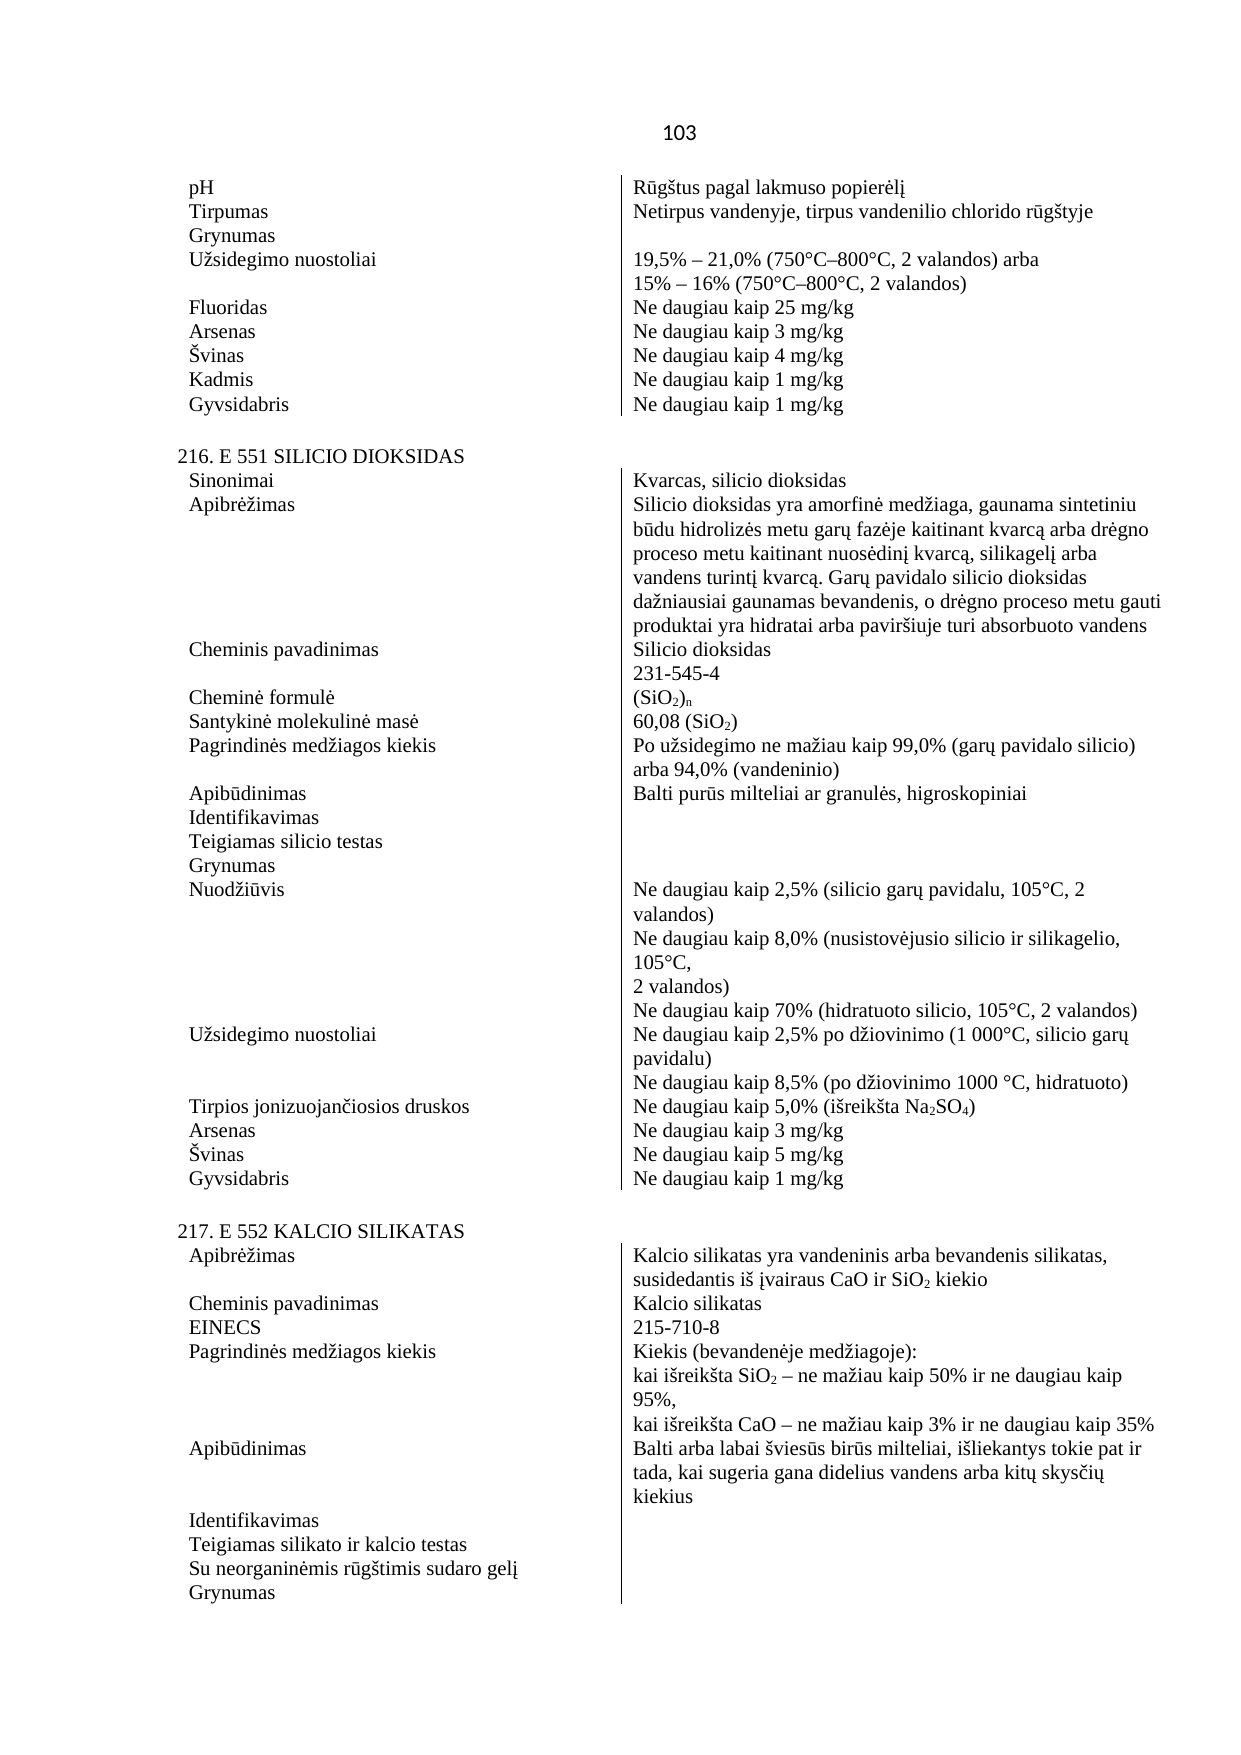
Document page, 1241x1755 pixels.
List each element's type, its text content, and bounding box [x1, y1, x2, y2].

table_cell 231-545-4 [622, 661, 1181, 685]
text 217. E 552 KALCIO SILIKATAS [177, 1219, 1181, 1243]
table_cell Cheminis pavadinimas [177, 1291, 621, 1315]
table_cell Pagrindinės medžiagos kiekis [177, 1339, 621, 1436]
table_cell [622, 853, 1181, 877]
table_cell Grynumas [177, 223, 621, 247]
table_cell Kiekis (bevandenėje medžiagoje): kai išreikšta SiO2 – ne mažiau kaip 50% ir ne daugiau kaip 95%, kai išreikšta CaO – ne mažiau kaip 3% ir ne daugiau kaip 35% [622, 1339, 1181, 1436]
text 216. E 551 SILICIO DIOKSIDAS [177, 444, 1181, 468]
table_cell Cheminis pavadinimas [177, 637, 621, 661]
table_cell Užsidegimo nuostoliai [177, 247, 621, 295]
table_cell 60,08 (SiO2) [622, 709, 1181, 733]
table_cell 19,5% – 21,0% (750°C–800°C, 2 valandos) arba 15% – 16% (750°C–800°C, 2 valandos) [622, 247, 1181, 295]
table_cell [622, 223, 1181, 247]
table_cell Kalcio silikatas [622, 1291, 1181, 1315]
table_cell Pagrindinės medžiagos kiekis [177, 733, 621, 781]
table_header Kalcio silikatas yra vandeninis arba bevandenis silikatas, susidedantis iš įvairaus CaO ir SiO2 kiekio [622, 1243, 1181, 1291]
table_cell Su neorganinėmis rūgštimis sudaro gelį [177, 1556, 621, 1580]
table_cell Identifikavimas [177, 1508, 621, 1532]
table_cell Arsenas [177, 1118, 621, 1142]
table_cell Grynumas [177, 1580, 621, 1604]
table_cell Tirpios jonizuojančiosios druskos [177, 1094, 621, 1118]
table_cell Silicio dioksidas yra amorfinė medžiaga, gaunama sintetiniu būdu hidrolizės metu garų fazėje kaitinant kvarcą arba drėgno proceso metu kaitinant nuosėdinį kvarcą, silikagelį arba vandens turintį kvarcą. Garų pavidalo silicio dioksidas dažniausiai gaunamas bevandenis, o drėgno proceso metu gauti produktai yra hidratai arba paviršiuje turi absorbuoto vandens [622, 493, 1181, 637]
table_cell Teigiamas silicio testas [177, 829, 621, 853]
table_cell Švinas [177, 343, 621, 367]
table_cell Identifikavimas [177, 805, 621, 829]
table_cell Santykinė molekulinė masė [177, 709, 621, 733]
table_cell Gyvsidabris [177, 1166, 621, 1190]
table_cell Gyvsidabris [177, 391, 621, 416]
table_cell Ne daugiau kaip 2,5% (silicio garų pavidalu, 105°C, 2 valandos) Ne daugiau kaip 8,0% (nusistovėjusio silicio ir silikagelio, 105°C, 2 valandos) Ne daugiau kaip 70% (hidratuoto silicio, 105°C, 2 valandos) [622, 878, 1181, 1022]
table_cell pH [177, 175, 621, 199]
table_cell [622, 805, 1181, 829]
table_header Apibrėžimas [177, 1243, 621, 1291]
table_cell Ne daugiau kaip 1 mg/kg [622, 368, 1181, 391]
table_cell Apibrėžimas [177, 493, 621, 637]
table_header Sinonimai [177, 468, 621, 492]
table_cell Silicio dioksidas [622, 637, 1181, 661]
table_cell Rūgštus pagal lakmuso popierėlį [622, 175, 1181, 199]
table_cell [622, 1532, 1181, 1556]
table_cell Ne daugiau kaip 2,5% po džiovinimo (1 000°C, silicio garų pavidalu) Ne daugiau kaip 8,5% (po džiovinimo 1000 °C, hidratuoto) [622, 1022, 1181, 1094]
table_cell Grynumas [177, 853, 621, 877]
table_cell Tirpumas [177, 199, 621, 223]
table_cell Balti purūs milteliai ar granulės, higroskopiniai [622, 781, 1181, 805]
table_cell EINECS [177, 1315, 621, 1339]
table_cell Ne daugiau kaip 1 mg/kg [622, 1166, 1181, 1190]
table_cell Ne daugiau kaip 3 mg/kg [622, 319, 1181, 343]
table_cell Kadmis [177, 368, 621, 391]
table_header Kvarcas, silicio dioksidas [622, 468, 1181, 492]
table_cell Ne daugiau kaip 5 mg/kg [622, 1142, 1181, 1166]
table_cell Fluoridas [177, 295, 621, 319]
table_cell Švinas [177, 1142, 621, 1166]
table_cell Ne daugiau kaip 4 mg/kg [622, 343, 1181, 367]
table_cell [622, 1556, 1181, 1580]
table_cell Arsenas [177, 319, 621, 343]
table_cell [622, 829, 1181, 853]
table_cell [177, 661, 621, 685]
table_cell Netirpus vandenyje, tirpus vandenilio chlorido rūgštyje [622, 199, 1181, 223]
table_cell Nuodžiūvis [177, 878, 621, 1022]
table_cell [622, 1580, 1181, 1604]
table_cell Ne daugiau kaip 5,0% (išreikšta Na2SO4) [622, 1094, 1181, 1118]
table_cell Ne daugiau kaip 1 mg/kg [622, 391, 1181, 416]
table_cell Apibūdinimas [177, 781, 621, 805]
table_cell [622, 1508, 1181, 1532]
table_cell Užsidegimo nuostoliai [177, 1022, 621, 1094]
table_cell (SiO2)n [622, 685, 1181, 709]
table_cell Apibūdinimas [177, 1436, 621, 1508]
table_cell Cheminė formulė [177, 685, 621, 709]
table_cell Ne daugiau kaip 25 mg/kg [622, 295, 1181, 319]
table_cell Po užsidegimo ne mažiau kaip 99,0% (garų pavidalo silicio) arba 94,0% (vandeninio) [622, 733, 1181, 781]
table_cell 215-710-8 [622, 1315, 1181, 1339]
table_cell Ne daugiau kaip 3 mg/kg [622, 1118, 1181, 1142]
table_cell Balti arba labai šviesūs birūs milteliai, išliekantys tokie pat ir tada, kai sugeria gana didelius vandens arba kitų skysčių kiekius [622, 1436, 1181, 1508]
table_cell Teigiamas silikato ir kalcio testas [177, 1532, 621, 1556]
